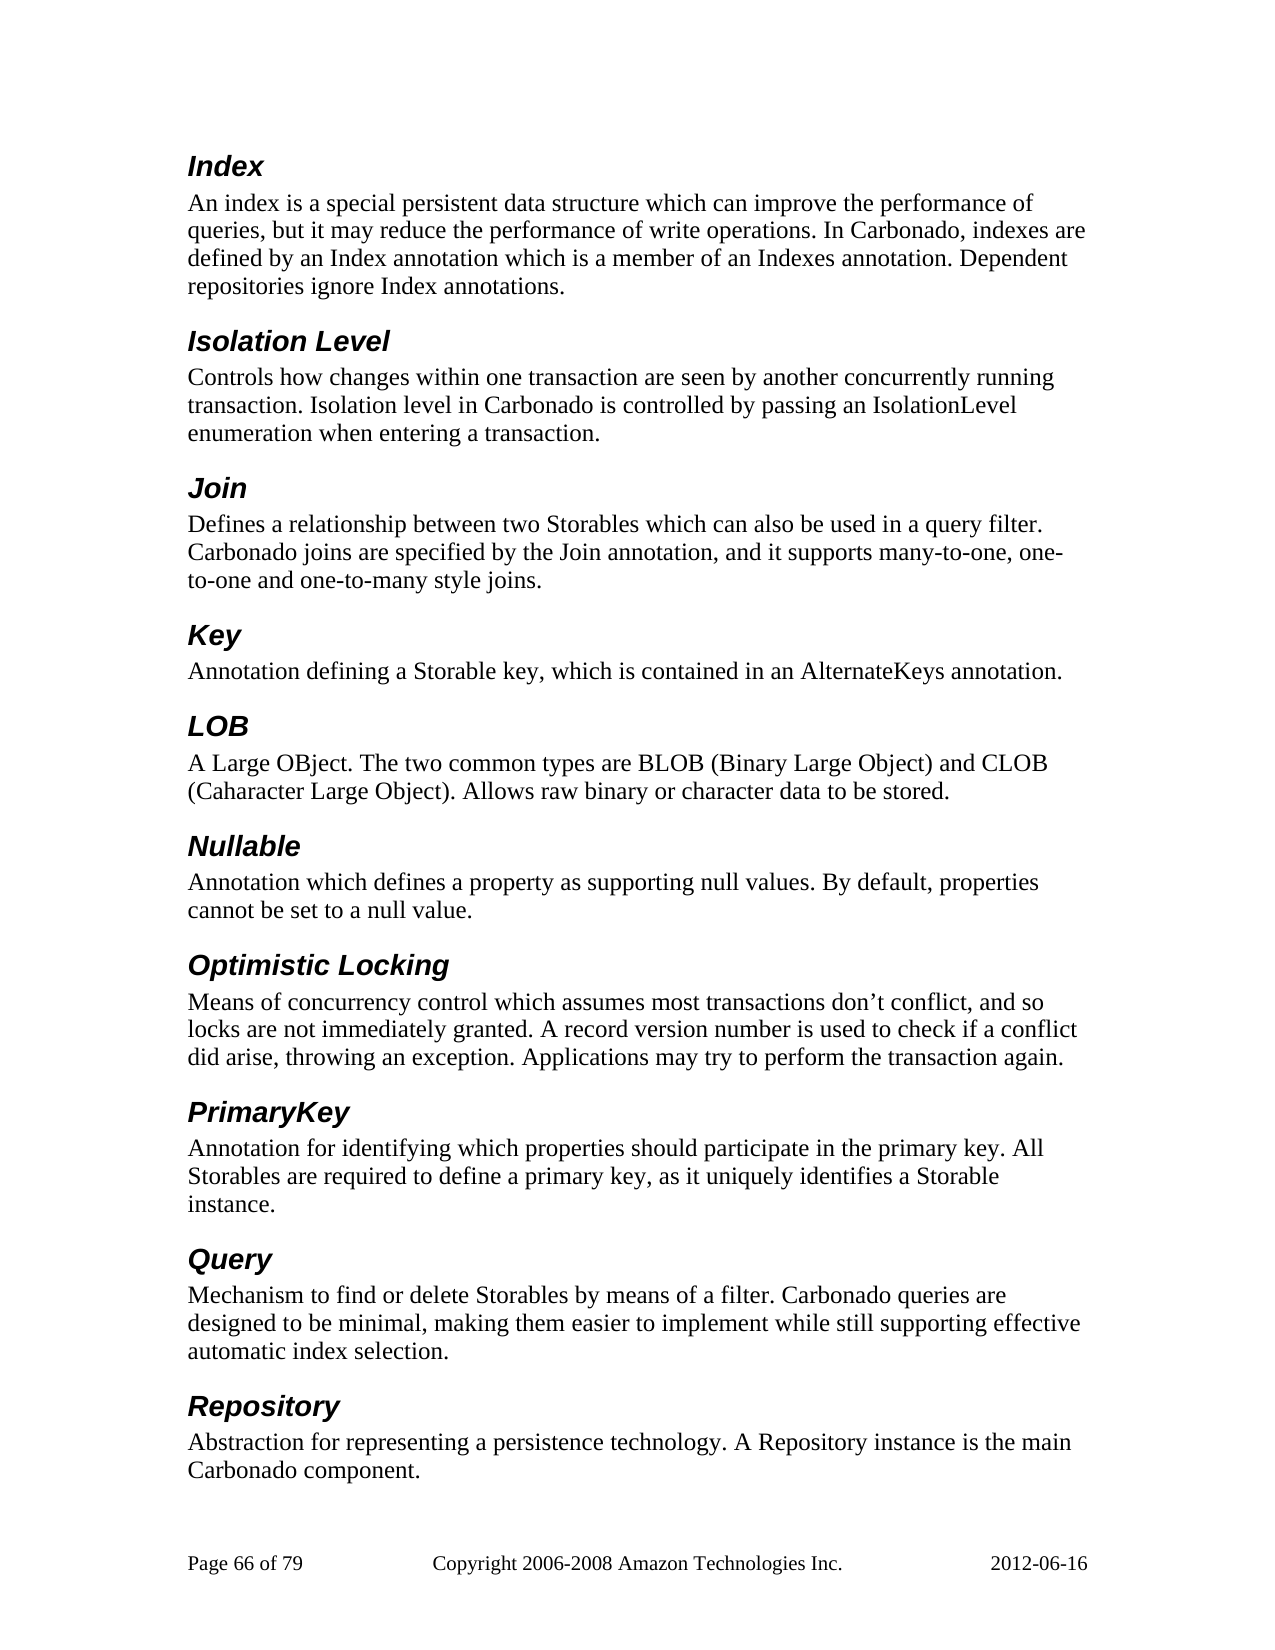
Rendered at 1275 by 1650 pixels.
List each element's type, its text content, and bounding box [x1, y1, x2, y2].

text LOB [187, 710, 1087, 743]
text An index is a special persistent data structure which can improve the performance of queries, but it may reduce the performance of write operations. In Carbonado, indexes are defined by an Index annotation which is a member of an Indexes annotation. Dependent repositories ignore Index annotations. [187, 189, 1087, 300]
text Abstraction for representing a persistence technology. A Repository instance is the main Carbonado component. [187, 1428, 1087, 1484]
text Mechanism to find or delete Storables by means of a filter. Carbonado queries are designed to be minimal, making them easier to implement while still supporting effective automatic index selection. [187, 1282, 1087, 1365]
text Query [187, 1243, 1087, 1275]
text PrimaryKey [187, 1096, 1087, 1128]
text Nullable [187, 829, 1087, 862]
text Repository [187, 1390, 1087, 1422]
text A Large OBject. The two common types are BLOB (Binary Large Object) and CLOB (Caharacter Large Object). Allows raw binary or character data to be stored. [187, 749, 1087, 804]
text Annotation defining a Storable key, which is contained in an AlternateKeys annotation. [187, 657, 1087, 685]
text Isolation Level [187, 325, 1087, 357]
text Index [187, 150, 1087, 183]
text Annotation which defines a property as supporting null values. By default, properties cannot be set to a null value. [187, 868, 1087, 924]
text Controls how changes within one transaction are seen by another concurrently running transaction. Isolation level in Carbonado is controlled by passing an IsolationLevel enumeration when entering a transaction. [187, 363, 1087, 447]
text Key [187, 619, 1087, 651]
text Join [187, 472, 1087, 504]
text Means of concurrency control which assumes most transactions don’t conflict, and so locks are not immediately granted. A record version number is used to check if a conflict did arise, throwing an exception. Applications may try to perform the transaction again. [187, 988, 1087, 1071]
text Annotation for identifying which properties should participate in the primary key. All Storables are required to define a primary key, as it uniquely identifies a Storable instance. [187, 1134, 1087, 1218]
text Defines a relationship between two Storables which can also be used in a query filter. Carbonado joins are specified by the Join annotation, and it supports many-to-one, one-to-one and one-to-many style joins. [187, 511, 1087, 594]
text Optimistic Locking [187, 949, 1087, 981]
